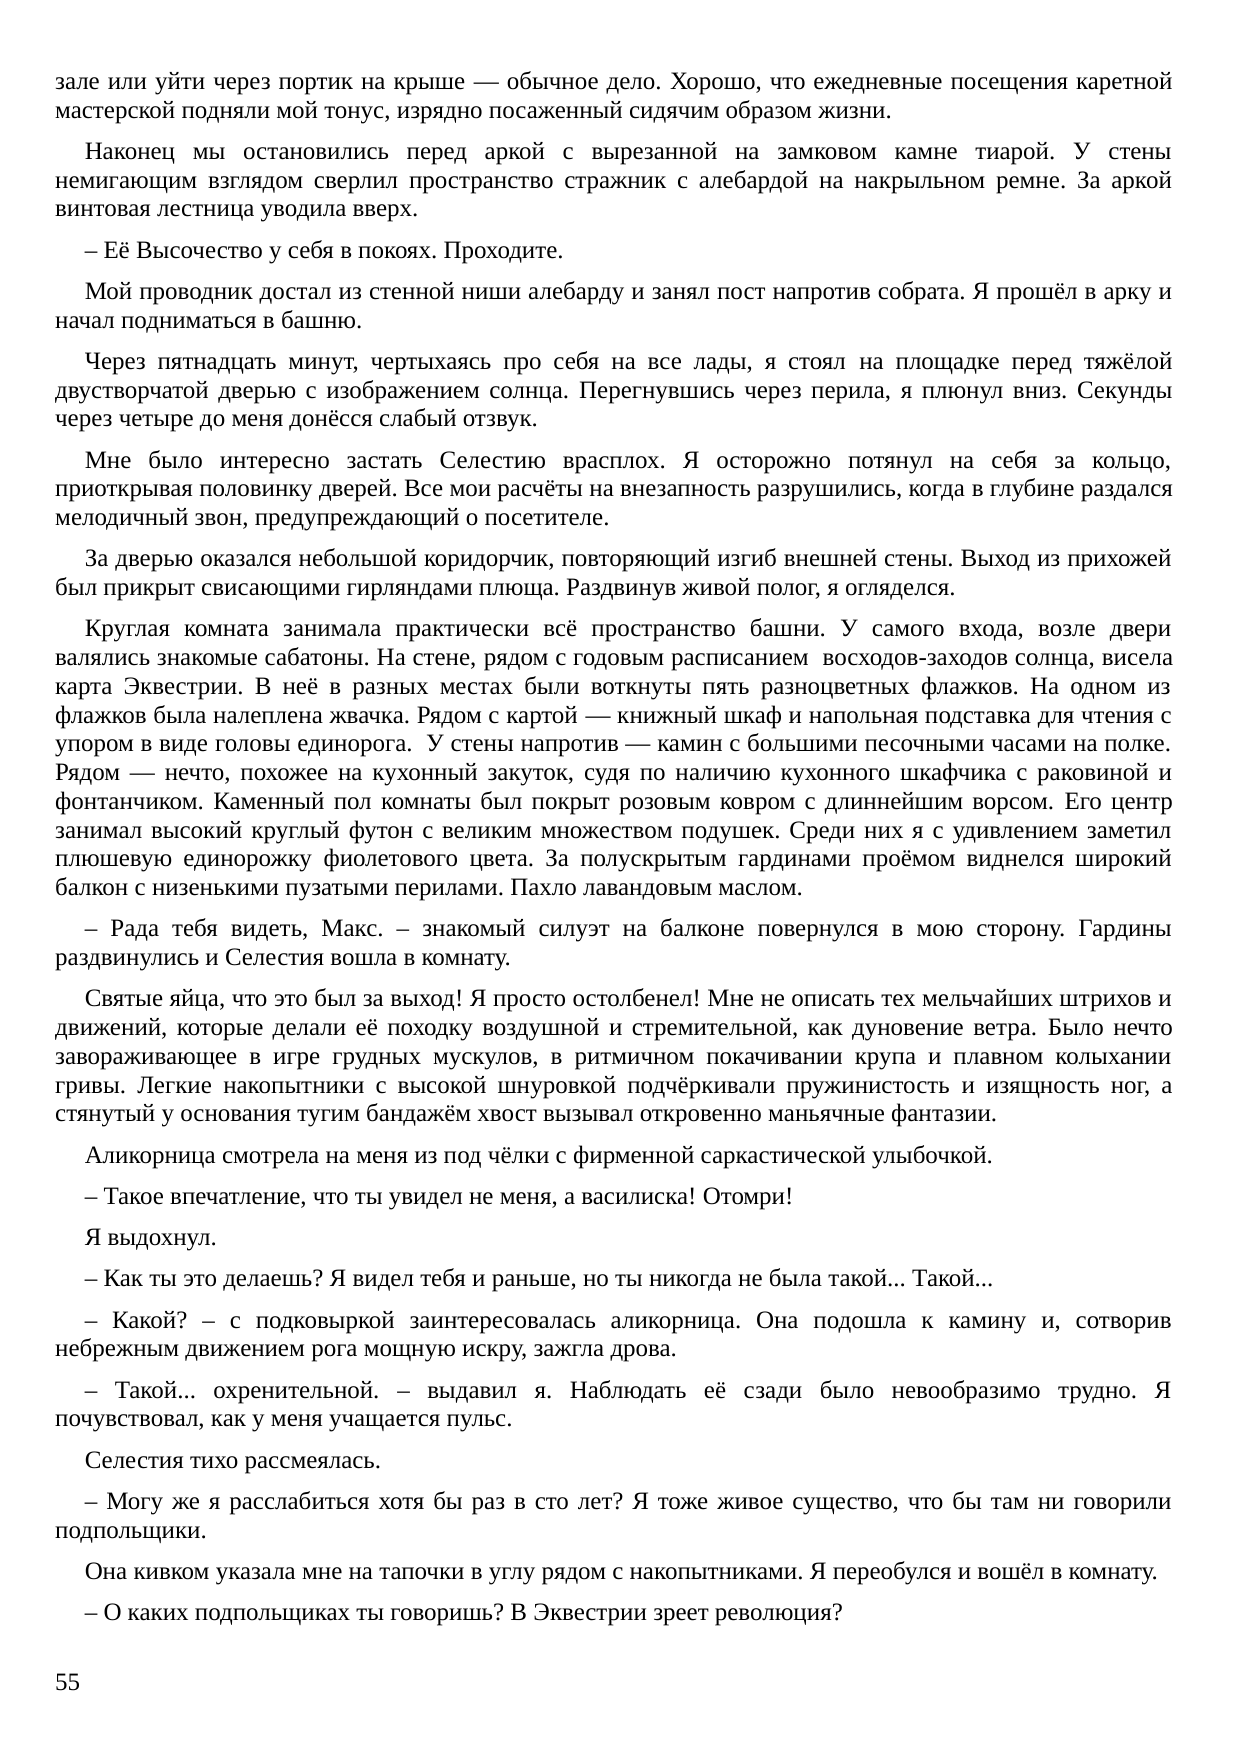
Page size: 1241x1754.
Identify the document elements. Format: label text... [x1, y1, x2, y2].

text Через пятнадцать минут, чертыхаясь про себя на все лады, я стоял на площадке перед тяжёлой двустворчатой дверью с изображением солнца. Перегнувшись через перила, я плюнул вниз. Секунды через четыре до меня донёсся слабый отзвук. [55, 346, 1173, 432]
text За дверью оказался небольшой коридорчик, повторяющий изгиб внешней стены. Выход из прихожей был прикрыт свисающими гирляндами плюща. Раздвинув живой полог, я огляделся. [55, 543, 1173, 601]
text – Как ты это делаешь? Я видел тебя и раньше, но ты никогда не была такой... Такой... [55, 1263, 1173, 1292]
text – Такой... охренительной. – выдавил я. Наблюдать её сзади было невообразимо трудно. Я почувствовал, как у меня учащается пульс. [55, 1375, 1173, 1432]
text Она кивком указала мне на тапочки в углу рядом с накопытниками. Я переобулся и вошёл в комнату. [55, 1556, 1173, 1585]
text Святые яйца, что это был за выход! Я просто остолбенел! Мне не описать тех мельчайших штрихов и движений, которые делали её походку воздушной и стремительной, как дуновение ветра. Было нечто завораживающее в игре грудных мускулов, в ритмичном покачивании крупа и плавном колыхании гривы. Легкие накопытники с высокой шнуровкой подчёркивали пружинистость и изящность ног, а стянутый у основания тугим бандажём хвост вызывал откровенно маньячные фантазии. [55, 983, 1173, 1127]
text – Могу же я расслабиться хотя бы раз в сто лет? Я тоже живое существо, что бы там ни говорили подпольщики. [55, 1486, 1173, 1543]
text Мне было интересно застать Селестию врасплох. Я осторожно потянул на себя за кольцо, приоткрывая половинку дверей. Все мои расчёты на внезапность разрушились, когда в глубине раздался мелодичный звон, предупреждающий о посетителе. [55, 445, 1173, 531]
text Наконец мы остановились перед аркой с вырезанной на замковом камне тиарой. У стены немигающим взглядом сверлил пространство стражник с алебардой на накрыльном ремне. За аркой винтовая лестница уводила вверх. [55, 136, 1173, 222]
text Круглая комната занимала практически всё пространство башни. У самого входа, возле двери валялись знакомые сабатоны. На стене, рядом с годовым расписанием восходов-заходов солнца, висела карта Эквестрии. В неё в разных местах были воткнуты пять разноцветных флажков. На одном из флажков была налеплена жвачка. Рядом с картой — книжный шкаф и напольная подставка для чтения с упором в виде головы единорога. У стены напротив — камин с большими песочными часами на полке. Рядом — нечто, похожее на кухонный закуток, судя по наличию кухонного шкафчика с раковиной и фонтанчиком. Каменный пол комнаты был покрыт розовым ковром с длиннейшим ворсом. Его центр занимал высокий круглый футон с великим множеством подушек. Среди них я с удивлением заметил плюшевую единорожку фиолетового цвета. За полускрытым гардинами проёмом виднелся широкий балкон с низенькими пузатыми перилами. Пахло лавандовым маслом. [55, 613, 1173, 901]
text Аликорница смотрела на меня из под чёлки с фирменной саркастической улыбочкой. [55, 1140, 1173, 1168]
text Я выдохнул. [55, 1222, 1173, 1251]
text Селестия тихо рассмеялась. [55, 1445, 1173, 1473]
text зале или уйти через портик на крыше — обычное дело. Хорошо, что ежедневные посещения каретной мастерской подняли мой тонус, изрядно посаженный сидячим образом жизни. [55, 66, 1173, 123]
text – Такое впечатление, что ты увидел не меня, а василиска! Отомри! [55, 1181, 1173, 1210]
text – Рада тебя видеть, Макс. – знакомый силуэт на балконе повернулся в мою сторону. Гардины раздвинулись и Селестия вошла в комнату. [55, 913, 1173, 971]
text Мой проводник достал из стенной ниши алебарду и занял пост напротив собрата. Я прошёл в арку и начал подниматься в башню. [55, 276, 1173, 333]
text – О каких подпольщиках ты говоришь? В Эквестрии зреет революция? [55, 1597, 1173, 1626]
text – Какой? – с подковыркой заинтересовалась аликорница. Она подошла к камину и, сотворив небрежным движением рога мощную искру, зажгла дрова. [55, 1305, 1173, 1362]
text – Её Высочество у себя в покоях. Проходите. [55, 235, 1173, 263]
